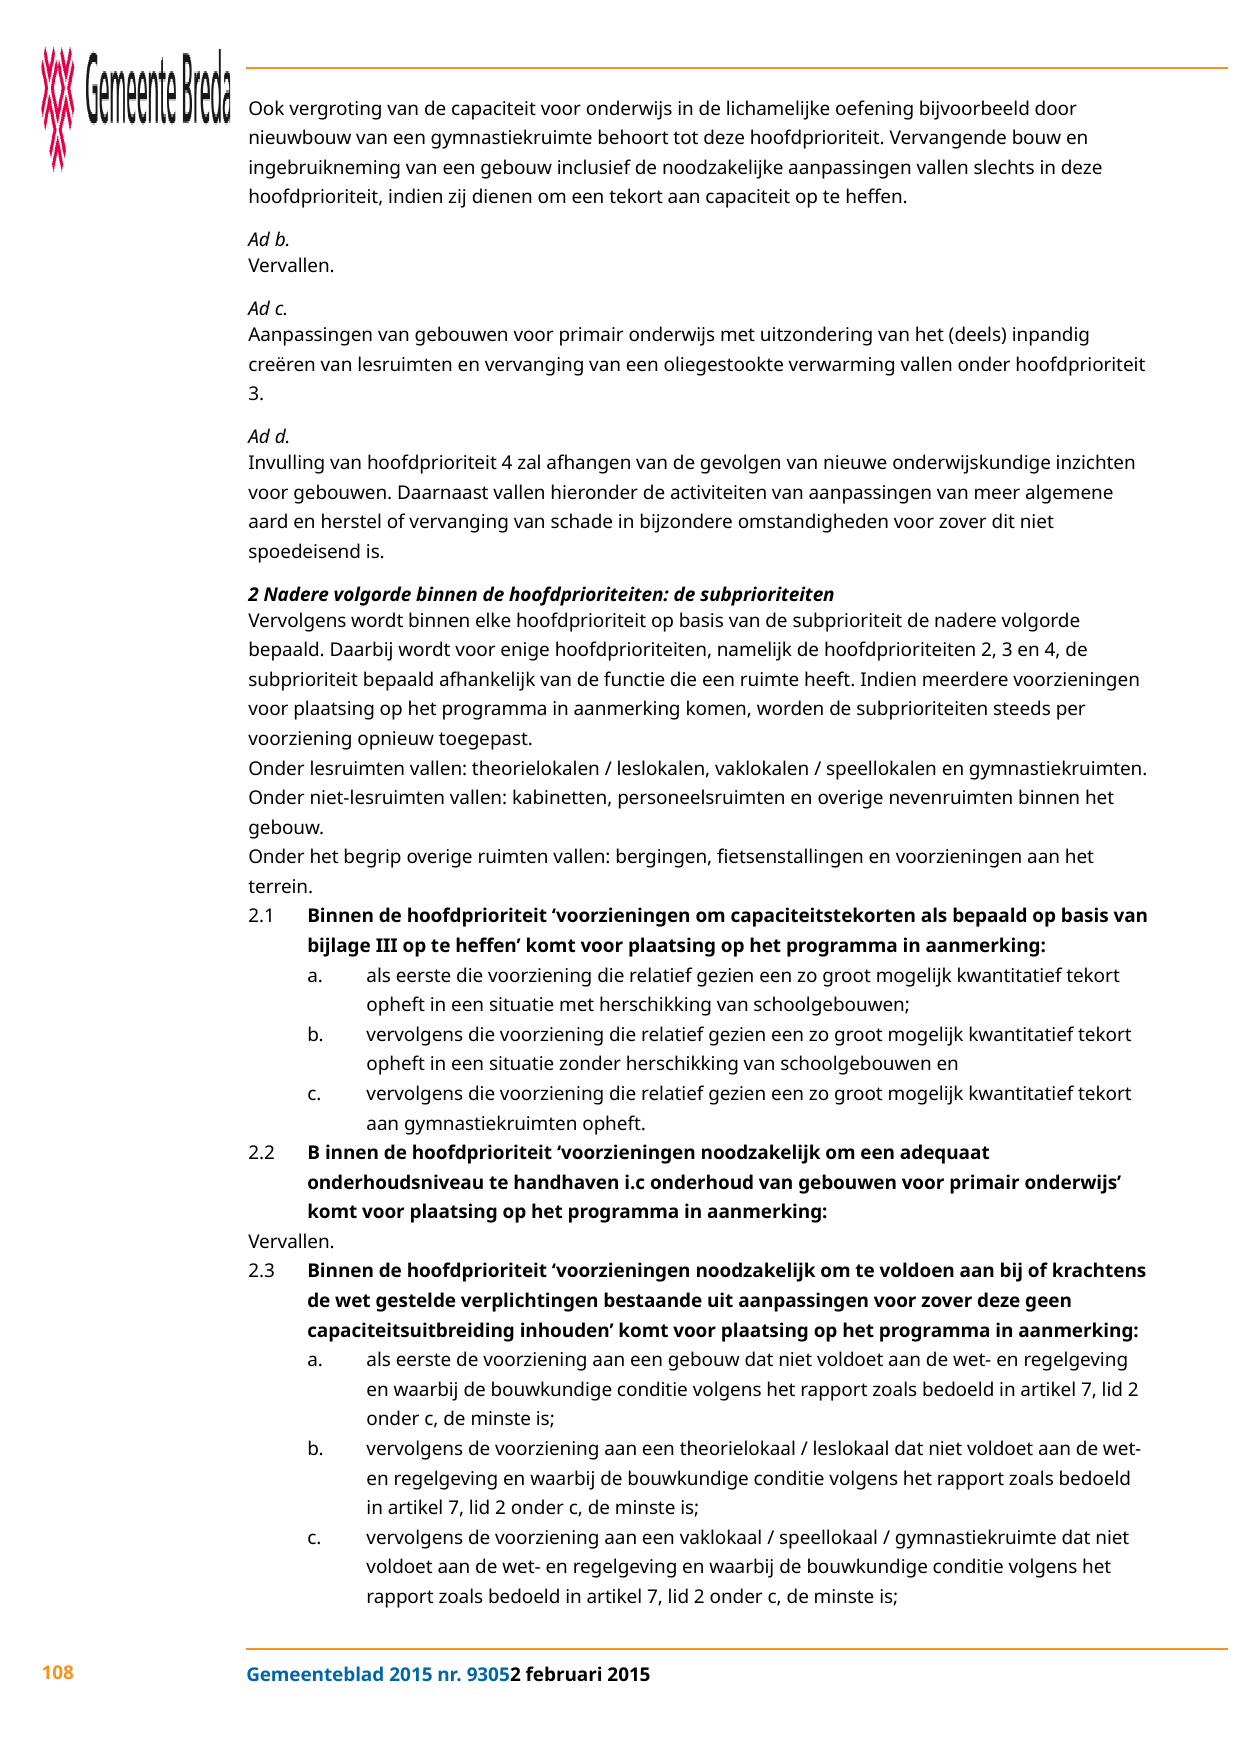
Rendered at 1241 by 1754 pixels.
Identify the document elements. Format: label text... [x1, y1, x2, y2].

list B innen de hoofdprioriteit ‘voorzieningen noodzakelijk om een adequaat onderhoudsniveau te handhaven i.c onderhoud van gebouwen voor primair onderwijs’ komt voor plaatsing op het programma in aanmerking: [248, 1139, 1152, 1224]
text Onder lesruimten vallen: theorielokalen / leslokalen, vaklokalen / speellokalen en gymnastiekruimten. [248, 755, 1152, 781]
text Ook vergroting van de capaciteit voor onderwijs in de lichamelijke oefening bijvoorbeeld door nieuwbouw van een gymnastiekruimte behoort tot deze hoofdprioriteit. Vervangende bouw en ingebruikneming van een gebouw inclusief de noodzakelijke aanpassingen vallen slechts in deze hoofdprioriteit, indien zij dienen om een tekort aan capaciteit op te heffen. [248, 95, 1152, 209]
text Onder niet-lesruimten vallen: kabinetten, personeelsruimten en overige nevenruimten binnen het gebouw. [248, 784, 1152, 840]
list Binnen de hoofdprioriteit ‘voorzieningen noodzakelijk om te voldoen aan bij of krachtens de wet gestelde verplichtingen bestaande uit aanpassingen voor zover deze geen capaciteitsuitbreiding inhouden’ komt voor plaatsing op het programma in aanmerking: [248, 1258, 1152, 1343]
text Invulling van hoofdprioriteit 4 zal afhangen van de gevolgen van nieuwe onderwijskundige inzichten voor gebouwen. Daarnaast vallen hieronder de activiteiten van aanpassingen van meer algemene aard en herstel of vervanging van schade in bijzondere omstandigheden voor zover dit niet spoedeisend is. [248, 449, 1152, 564]
list als eerste de voorziening aan een gebouw dat niet voldoet aan de wet- en regelgeving en waarbij de bouwkundige conditie volgens het rapport zoals bedoeld in artikel 7, lid 2 onder c, de minste is; [307, 1346, 1152, 1431]
text Ad b. [248, 227, 1152, 252]
list Binnen de hoofdprioriteit ‘voorzieningen om capaciteitstekorten als bepaald op basis van bijlage III op te heffen’ komt voor plaatsing op het programma in aanmerking: [248, 903, 1152, 958]
text Vervolgens wordt binnen elke hoofdprioriteit op basis van de subprioriteit de nadere volgorde bepaald. Daarbij wordt voor enige hoofdprioriteiten, namelijk de hoofdprioriteiten 2, 3 en 4, de subprioriteit bepaald afhankelijk van de functie die een ruimte heeft. Indien meerdere voorzieningen voor plaatsing op het programma in aanmerking komen, worden de subprioriteiten steeds per voorziening opnieuw toegepast. [248, 607, 1152, 751]
text 2 Nadere volgorde binnen de hoofdprioriteiten: de subprioriteiten [248, 581, 1152, 607]
text Ad c. [248, 296, 1152, 321]
list vervolgens die voorziening die relatief gezien een zo groot mogelijk kwantitatief tekort opheft in een situatie zonder herschikking van schoolgebouwen en [307, 1021, 1152, 1076]
text Aanpassingen van gebouwen voor primair onderwijs met uitzondering van het (deels) inpandig creëren van lesruimten en vervanging van een oliegestookte verwarming vallen onder hoofdprioriteit 3. [248, 321, 1152, 406]
text Ad d. [248, 423, 1152, 449]
list vervolgens de voorziening aan een theorielokaal / leslokaal dat niet voldoet aan de wet- en regelgeving en waarbij de bouwkundige conditie volgens het rapport zoals bedoeld in artikel 7, lid 2 onder c, de minste is; [307, 1435, 1152, 1520]
picture [41, 47, 231, 172]
text Vervallen. [248, 1228, 1152, 1254]
list vervolgens de voorziening aan een vaklokaal / speellokaal / gymnastiekruimte dat niet voldoet aan de wet- en regelgeving en waarbij de bouwkundige conditie volgens het rapport zoals bedoeld in artikel 7, lid 2 onder c, de minste is; [307, 1524, 1152, 1609]
list als eerste die voorziening die relatief gezien een zo groot mogelijk kwantitatief tekort opheft in een situatie met herschikking van schoolgebouwen; [307, 962, 1152, 1017]
list vervolgens die voorziening die relatief gezien een zo groot mogelijk kwantitatief tekort aan gymnastiekruimten opheft. [307, 1080, 1152, 1136]
text Onder het begrip overige ruimten vallen: bergingen, fietsenstallingen en voorzieningen aan het terrein. [248, 843, 1152, 899]
text Vervallen. [248, 252, 1152, 278]
